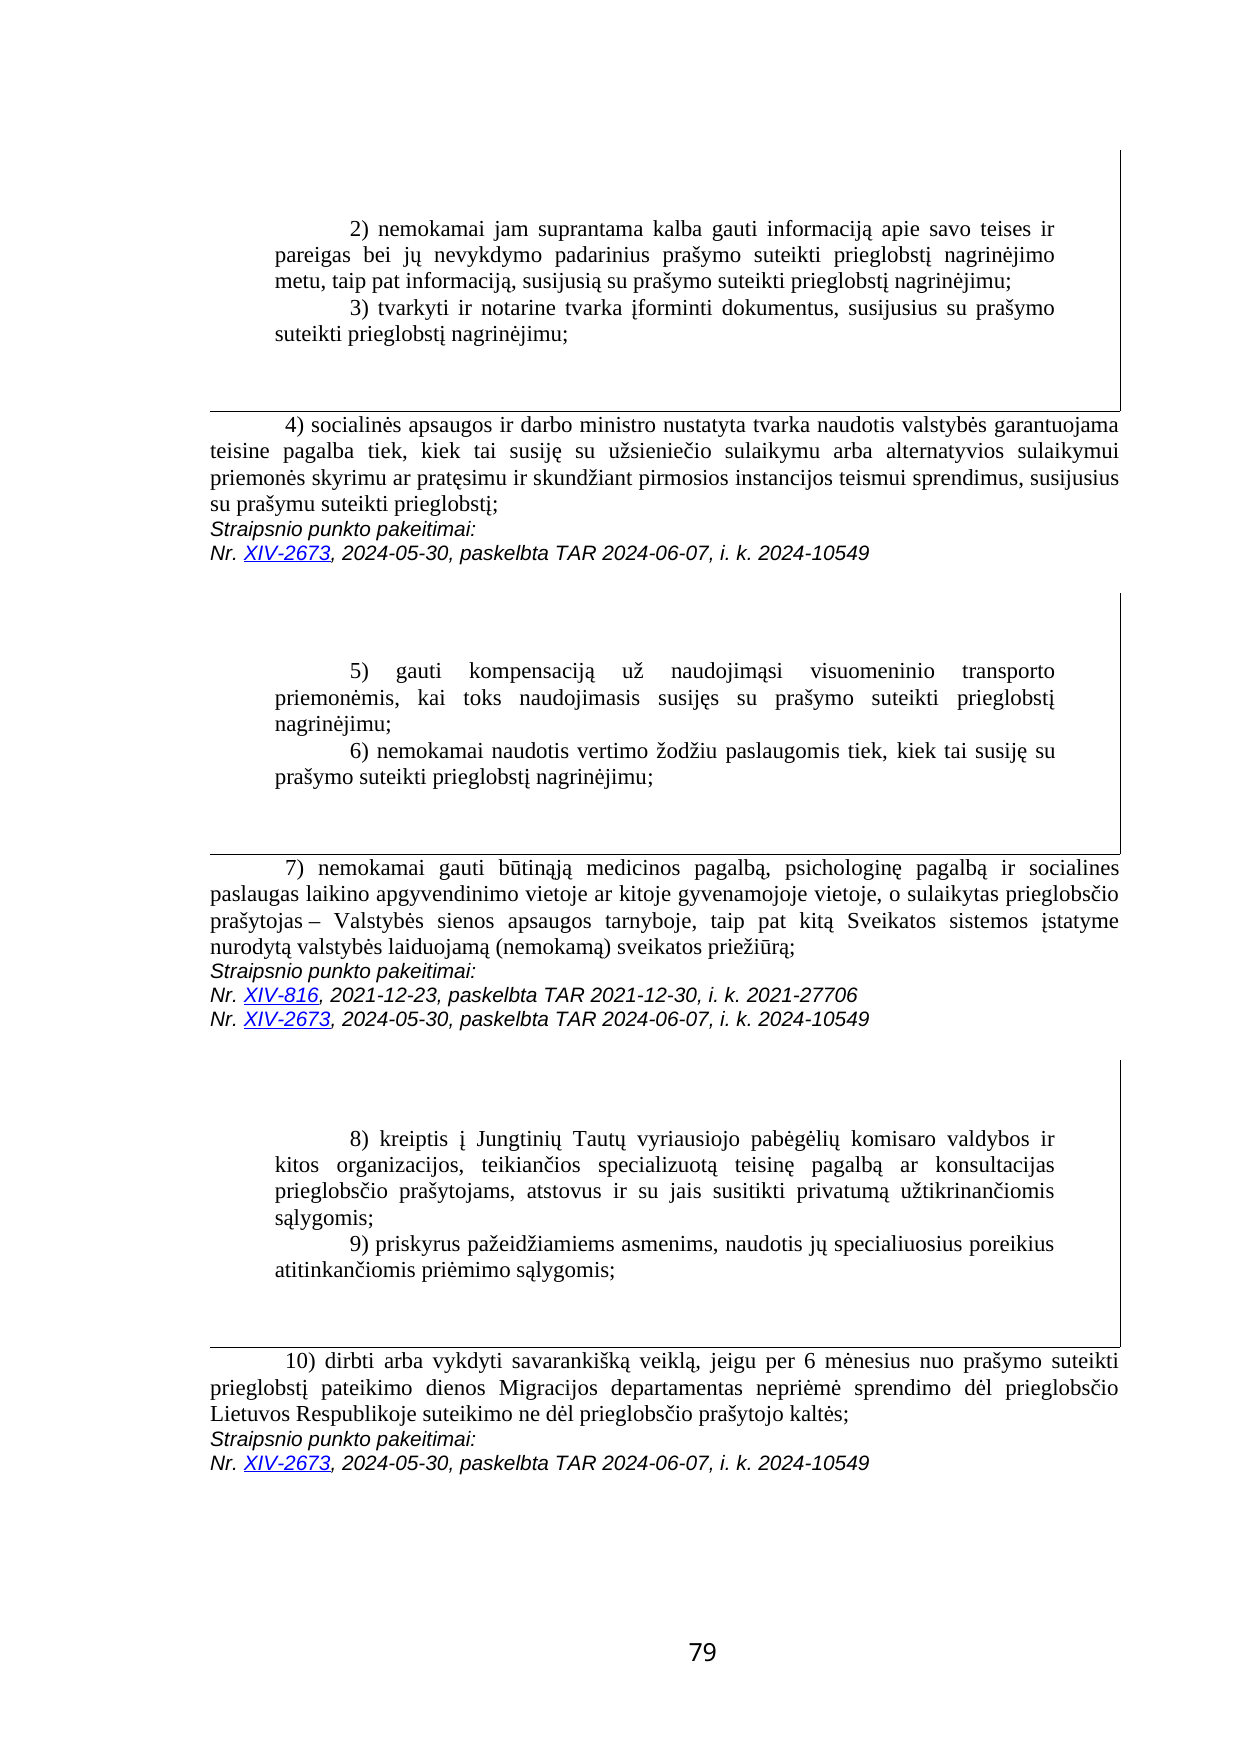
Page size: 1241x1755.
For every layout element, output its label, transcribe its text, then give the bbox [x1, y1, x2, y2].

text 6) nemokamai naudotis vertimo žodžiu paslaugomis tiek, kiek tai susiję su prašymo suteikti prieglobstį nagrinėjimu; [210, 737, 1120, 854]
text Nr. XIV-816, 2021-12-23, paskelbta TAR 2021-12-30, i. k. 2021-27706 [210, 983, 1120, 1007]
text Nr. XIV-2673, 2024-05-30, paskelbta TAR 2024-06-07, i. k. 2024-10549 [210, 1007, 1120, 1031]
text Straipsnio punkto pakeitimai: [210, 516, 1120, 540]
text Nr. XIV-2673, 2024-05-30, paskelbta TAR 2024-06-07, i. k. 2024-10549 [210, 1450, 1120, 1474]
text 5) gauti kompensaciją už naudojimąsi visuomeninio transporto priemonėmis, kai toks naudojimasis susijęs su prašymo suteikti prieglobstį nagrinėjimu; [210, 593, 1120, 737]
text 2) nemokamai jam suprantama kalba gauti informaciją apie savo teises ir pareigas bei jų nevykdymo padarinius prašymo suteikti prieglobstį nagrinėjimo metu, taip pat informaciją, susijusią su prašymo suteikti prieglobstį nagrinėjimu; [210, 150, 1120, 294]
text Nr. XIV-2673, 2024-05-30, paskelbta TAR 2024-06-07, i. k. 2024-10549 [210, 540, 1120, 564]
text Straipsnio punkto pakeitimai: [210, 1426, 1120, 1450]
text 10) dirbti arba vykdyti savarankišką veiklą, jeigu per 6 mėnesius nuo prašymo suteikti prieglobstį pateikimo dienos Migracijos departamentas nepriėmė sprendimo dėl prieglobsčio Lietuvos Respublikoje suteikimo ne dėl prieglobsčio prašytojo kaltės; [210, 1347, 1120, 1426]
text 8) kreiptis į Jungtinių Tautų vyriausiojo pabėgėlių komisaro valdybos ir kitos organizacijos, teikiančios specializuotą teisinę pagalbą ar konsultacijas prieglobsčio prašytojams, atstovus ir su jais susitikti privatumą užtikrinančiomis sąlygomis; [210, 1060, 1120, 1230]
text 4) socialinės apsaugos ir darbo ministro nustatyta tvarka naudotis valstybės garantuojama teisine pagalba tiek, kiek tai susiję su užsieniečio sulaikymu arba alternatyvios sulaikymui priemonės skyrimu ar pratęsimu ir skundžiant pirmosios instancijos teismui sprendimus, susijusius su prašymu suteikti prieglobstį; [210, 411, 1120, 516]
text 3) tvarkyti ir notarine tvarka įforminti dokumentus, susijusius su prašymo suteikti prieglobstį nagrinėjimu; [210, 294, 1120, 411]
text 7) nemokamai gauti būtinąją medicinos pagalbą, psichologinę pagalbą ir socialines paslaugas laikino apgyvendinimo vietoje ar kitoje gyvenamojoje vietoje, o sulaikytas prieglobsčio prašytojas – Valstybės sienos apsaugos tarnyboje, taip pat kitą Sveikatos sistemos įstatyme nurodytą valstybės laiduojamą (nemokamą) sveikatos priežiūrą; [210, 854, 1120, 959]
text 9) priskyrus pažeidžiamiems asmenims, naudotis jų specialiuosius poreikius atitinkančiomis priėmimo sąlygomis; [210, 1230, 1120, 1347]
text Straipsnio punkto pakeitimai: [210, 959, 1120, 983]
